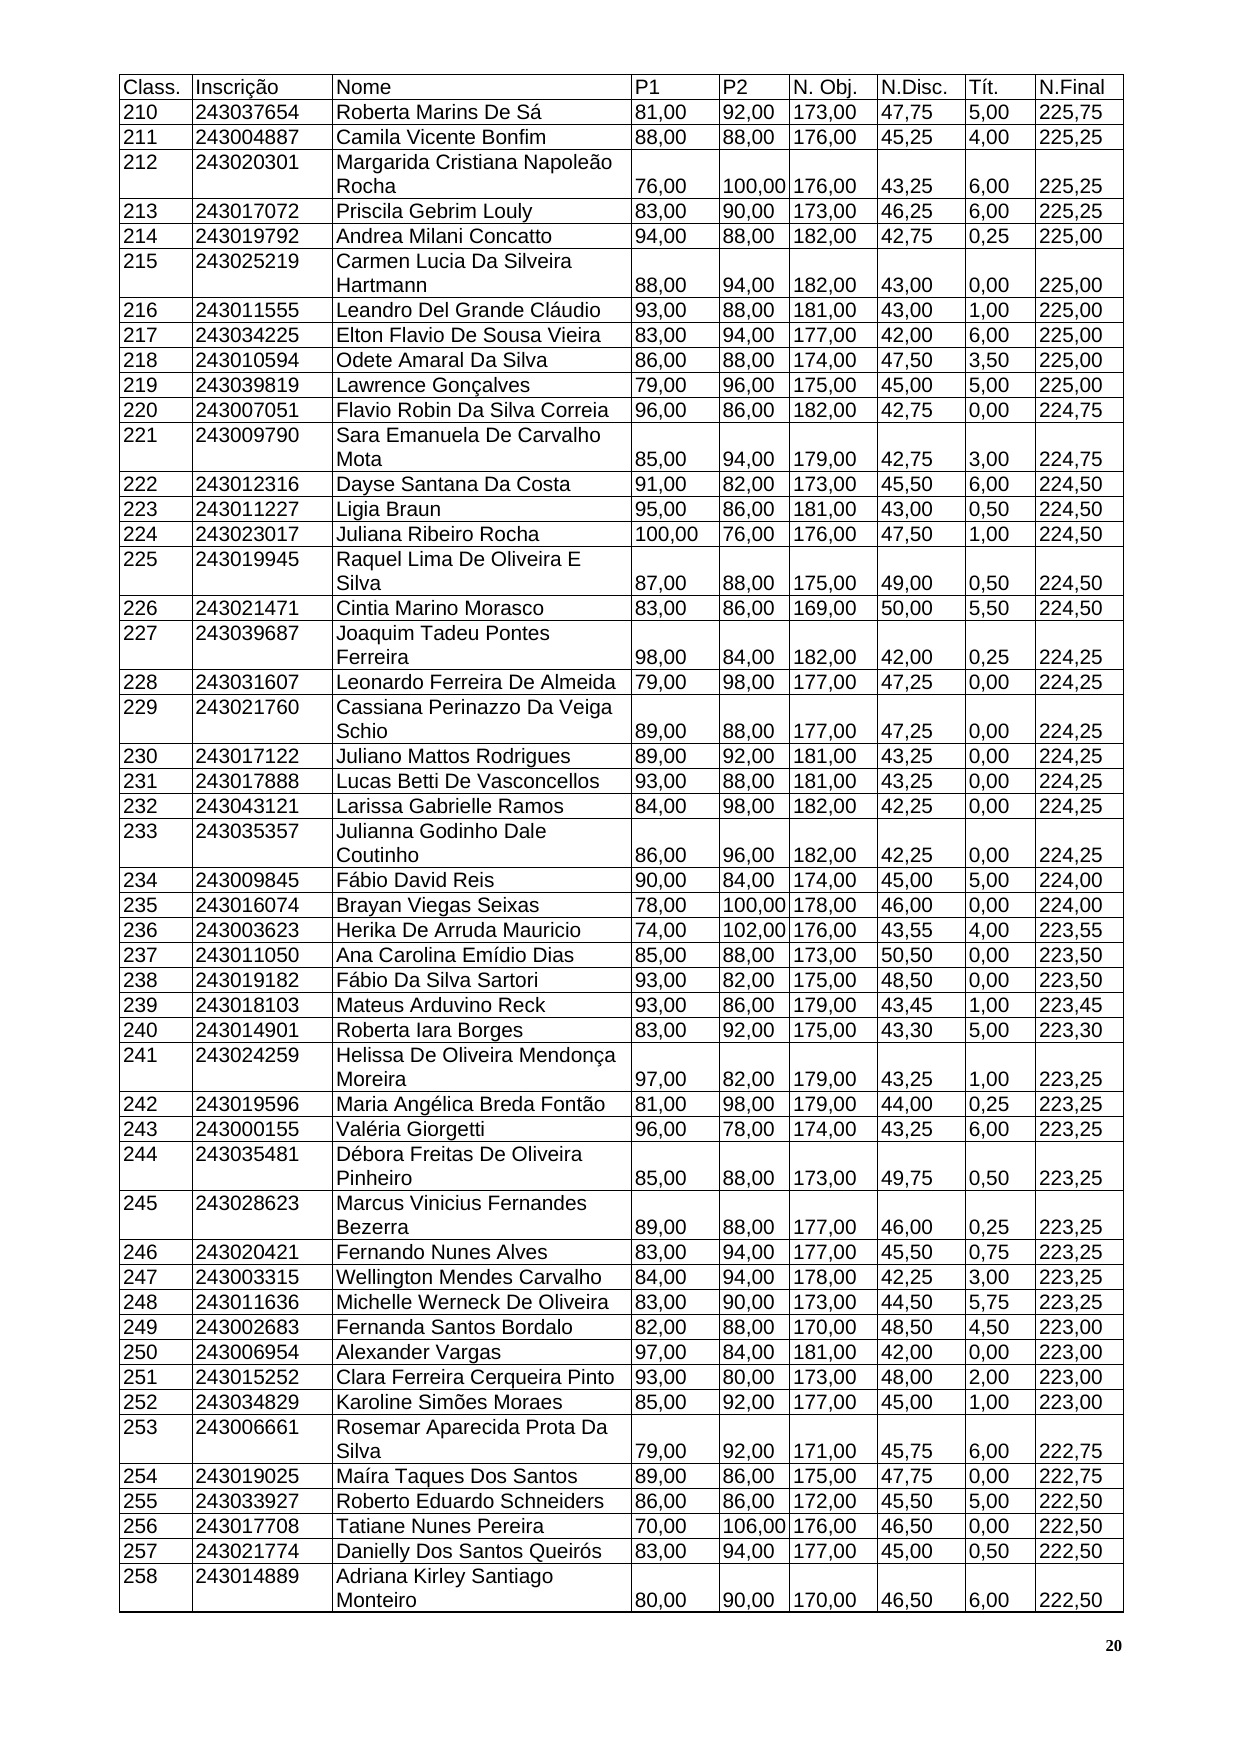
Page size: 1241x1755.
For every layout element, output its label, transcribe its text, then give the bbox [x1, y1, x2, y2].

table_cell 221 [120, 423, 192, 471]
table_cell 243011555 [193, 298, 332, 322]
table_cell 239 [120, 993, 192, 1017]
table_cell 178,00 [790, 893, 877, 917]
table_cell 86,00 [720, 993, 789, 1017]
table_cell 5,00 [966, 100, 1035, 124]
table_cell 243017122 [193, 744, 332, 768]
table_cell 4,50 [966, 1315, 1035, 1338]
table_cell 100,00 [632, 522, 719, 546]
table_cell 222,75 [1036, 1464, 1123, 1487]
table_cell 89,00 [632, 695, 719, 743]
table_cell 224,25 [1036, 744, 1123, 768]
table_cell 173,00 [790, 943, 877, 967]
table_cell 47,75 [878, 100, 965, 124]
table_cell Roberto Eduardo Schneiders [333, 1489, 631, 1512]
table_cell 224,50 [1036, 522, 1123, 546]
table_cell Julianna Godinho Dale Coutinho [333, 819, 631, 867]
table_cell 240 [120, 1018, 192, 1042]
table_cell 79,00 [632, 373, 719, 397]
table_cell Alexander Vargas [333, 1340, 631, 1363]
table_cell Andrea Milani Concatto [333, 224, 631, 248]
table_cell 90,00 [720, 1564, 789, 1611]
table_cell 89,00 [632, 1464, 719, 1487]
table_cell 102,00 [720, 918, 789, 942]
table_cell 225,25 [1036, 125, 1123, 149]
table_cell 0,00 [966, 819, 1035, 867]
table_cell 81,00 [632, 100, 719, 124]
table_cell 211 [120, 125, 192, 149]
table_cell 1,00 [966, 1390, 1035, 1413]
table_cell 86,00 [720, 1489, 789, 1512]
table_cell 243020421 [193, 1240, 332, 1263]
table_cell 6,00 [966, 323, 1035, 347]
table_cell Danielly Dos Santos Queirós [333, 1539, 631, 1562]
table_cell 43,30 [878, 1018, 965, 1042]
table_cell Leandro Del Grande Cláudio [333, 298, 631, 322]
table_cell 225,00 [1036, 298, 1123, 322]
table_cell Rosemar Aparecida Prota Da Silva [333, 1415, 631, 1462]
table_cell 243006661 [193, 1415, 332, 1462]
table_cell 228 [120, 670, 192, 694]
table_cell 42,25 [878, 1265, 965, 1288]
table_cell 5,00 [966, 1489, 1035, 1512]
table_cell 49,00 [878, 547, 965, 595]
table_cell 243035481 [193, 1142, 332, 1189]
table_cell 48,50 [878, 1315, 965, 1338]
table_cell 98,00 [632, 621, 719, 669]
table_cell 243019025 [193, 1464, 332, 1487]
table_cell 225,00 [1036, 224, 1123, 248]
table_cell 243019596 [193, 1092, 332, 1116]
table_cell 243011636 [193, 1290, 332, 1313]
table_cell Maíra Taques Dos Santos [333, 1464, 631, 1487]
table_cell 93,00 [632, 1365, 719, 1388]
table_cell 98,00 [720, 794, 789, 818]
table_cell 92,00 [720, 1415, 789, 1462]
table_cell 255 [120, 1489, 192, 1512]
table_header Nome [333, 75, 631, 99]
table_cell Cintia Marino Morasco [333, 596, 631, 620]
table_cell 177,00 [790, 1539, 877, 1562]
table_cell 224 [120, 522, 192, 546]
table_cell 243039819 [193, 373, 332, 397]
table_cell 173,00 [790, 1365, 877, 1388]
table_cell 178,00 [790, 1265, 877, 1288]
table_cell 0,00 [966, 893, 1035, 917]
table_cell 84,00 [720, 1340, 789, 1363]
table_cell 0,00 [966, 769, 1035, 793]
table_cell 42,75 [878, 224, 965, 248]
table_cell 93,00 [632, 968, 719, 992]
table_cell 42,75 [878, 423, 965, 471]
table_cell 47,50 [878, 348, 965, 372]
table_cell 225,00 [1036, 323, 1123, 347]
table_cell 243009790 [193, 423, 332, 471]
table_cell 225,25 [1036, 150, 1123, 198]
table_cell 173,00 [790, 1142, 877, 1189]
table_cell 94,00 [720, 249, 789, 297]
table_cell 4,00 [966, 125, 1035, 149]
table_cell 3,00 [966, 1265, 1035, 1288]
table_cell Priscila Gebrim Louly [333, 199, 631, 223]
table_cell 243024259 [193, 1043, 332, 1091]
table_cell 222,50 [1036, 1489, 1123, 1512]
table_cell 223,00 [1036, 1315, 1123, 1338]
table_cell 0,25 [966, 1191, 1035, 1238]
table_cell 243023017 [193, 522, 332, 546]
table_cell Joaquim Tadeu Pontes Ferreira [333, 621, 631, 669]
table_cell 76,00 [720, 522, 789, 546]
table_cell 6,00 [966, 199, 1035, 223]
table_cell 92,00 [720, 1018, 789, 1042]
table_cell 219 [120, 373, 192, 397]
table_cell 3,00 [966, 423, 1035, 471]
table_cell 46,50 [878, 1564, 965, 1611]
table_cell 45,75 [878, 1415, 965, 1462]
table_cell 78,00 [720, 1117, 789, 1141]
table_cell 242 [120, 1092, 192, 1116]
table_cell 236 [120, 918, 192, 942]
table_cell 100,00 [720, 150, 789, 198]
table_cell 83,00 [632, 1290, 719, 1313]
table_cell 175,00 [790, 1464, 877, 1487]
table_cell 246 [120, 1240, 192, 1263]
table_cell 232 [120, 794, 192, 818]
table_cell 95,00 [632, 497, 719, 521]
table_cell 45,50 [878, 472, 965, 496]
table_cell 86,00 [632, 348, 719, 372]
table_cell 210 [120, 100, 192, 124]
table_cell 49,75 [878, 1142, 965, 1189]
table_cell 225,00 [1036, 373, 1123, 397]
table_cell 171,00 [790, 1415, 877, 1462]
table_cell 5,00 [966, 373, 1035, 397]
table_cell 177,00 [790, 1240, 877, 1263]
table_header P1 [632, 75, 719, 99]
table_cell 234 [120, 868, 192, 892]
table_cell 98,00 [720, 1092, 789, 1116]
table_cell 182,00 [790, 819, 877, 867]
table_cell 0,75 [966, 1240, 1035, 1263]
table_cell Fernando Nunes Alves [333, 1240, 631, 1263]
table_cell 243039687 [193, 621, 332, 669]
table_cell 224,50 [1036, 547, 1123, 595]
table_cell 45,25 [878, 125, 965, 149]
table_cell 243019182 [193, 968, 332, 992]
table_cell 243034829 [193, 1390, 332, 1413]
table_cell 87,00 [632, 547, 719, 595]
table_cell 0,00 [966, 1514, 1035, 1537]
table_cell 96,00 [720, 373, 789, 397]
table_cell 82,00 [720, 472, 789, 496]
table_cell 94,00 [632, 224, 719, 248]
table_cell 179,00 [790, 423, 877, 471]
table_cell 238 [120, 968, 192, 992]
table_cell 106,00 [720, 1514, 789, 1537]
table_cell 181,00 [790, 298, 877, 322]
table_cell 45,00 [878, 868, 965, 892]
table_cell 42,00 [878, 323, 965, 347]
table_cell 223,55 [1036, 918, 1123, 942]
table_cell 5,00 [966, 1018, 1035, 1042]
table_cell Juliano Mattos Rodrigues [333, 744, 631, 768]
table_cell Maria Angélica Breda Fontão [333, 1092, 631, 1116]
table_cell 42,25 [878, 819, 965, 867]
table_cell 173,00 [790, 472, 877, 496]
table_cell Odete Amaral Da Silva [333, 348, 631, 372]
table_cell 218 [120, 348, 192, 372]
table_cell 243014901 [193, 1018, 332, 1042]
table_cell 76,00 [632, 150, 719, 198]
table_cell 182,00 [790, 249, 877, 297]
table_cell 227 [120, 621, 192, 669]
table_cell 243031607 [193, 670, 332, 694]
table_cell 223,00 [1036, 1365, 1123, 1388]
table_cell 243037654 [193, 100, 332, 124]
table_cell 50,00 [878, 596, 965, 620]
table_cell 243007051 [193, 398, 332, 422]
table_cell 174,00 [790, 348, 877, 372]
table_cell 5,75 [966, 1290, 1035, 1313]
table_cell Ana Carolina Emídio Dias [333, 943, 631, 967]
table_cell 43,45 [878, 993, 965, 1017]
table_cell 243003315 [193, 1265, 332, 1288]
table_cell 224,50 [1036, 497, 1123, 521]
table_cell 42,25 [878, 794, 965, 818]
table_cell 6,00 [966, 150, 1035, 198]
table_cell 245 [120, 1191, 192, 1238]
table_cell 243017888 [193, 769, 332, 793]
table_cell 243017708 [193, 1514, 332, 1537]
table_cell 224,00 [1036, 868, 1123, 892]
table_cell 48,00 [878, 1365, 965, 1388]
table_cell 94,00 [720, 1265, 789, 1288]
table_cell 43,25 [878, 150, 965, 198]
table_cell Michelle Werneck De Oliveira [333, 1290, 631, 1313]
table_cell 216 [120, 298, 192, 322]
table_cell 46,00 [878, 1191, 965, 1238]
table_cell 170,00 [790, 1564, 877, 1611]
table_cell 243003623 [193, 918, 332, 942]
table_cell 177,00 [790, 1191, 877, 1238]
table_cell 47,75 [878, 1464, 965, 1487]
table_cell 182,00 [790, 224, 877, 248]
table_cell 214 [120, 224, 192, 248]
table_cell 243000155 [193, 1117, 332, 1141]
table_cell 181,00 [790, 744, 877, 768]
table_cell 224,25 [1036, 695, 1123, 743]
table_cell 222,50 [1036, 1514, 1123, 1537]
table_cell 241 [120, 1043, 192, 1091]
table_cell 88,00 [720, 1315, 789, 1338]
table_cell 45,00 [878, 1539, 965, 1562]
table_cell 2,00 [966, 1365, 1035, 1388]
table_cell 85,00 [632, 1390, 719, 1413]
table_cell 254 [120, 1464, 192, 1487]
table_cell 47,50 [878, 522, 965, 546]
table_cell 0,00 [966, 398, 1035, 422]
table_cell 248 [120, 1290, 192, 1313]
table_cell 48,50 [878, 968, 965, 992]
table_cell 243021760 [193, 695, 332, 743]
table_cell 181,00 [790, 1340, 877, 1363]
table_cell 0,00 [966, 695, 1035, 743]
table_cell 89,00 [632, 744, 719, 768]
table_cell 224,00 [1036, 893, 1123, 917]
table_cell 229 [120, 695, 192, 743]
table_cell 1,00 [966, 522, 1035, 546]
table_cell Roberta Iara Borges [333, 1018, 631, 1042]
table_cell 78,00 [632, 893, 719, 917]
table_cell 86,00 [720, 398, 789, 422]
table_cell 3,50 [966, 348, 1035, 372]
table_cell 174,00 [790, 1117, 877, 1141]
table_cell 224,50 [1036, 596, 1123, 620]
table_cell 88,00 [720, 348, 789, 372]
table_cell Débora Freitas De Oliveira Pinheiro [333, 1142, 631, 1189]
table_cell 88,00 [720, 769, 789, 793]
table_cell 93,00 [632, 769, 719, 793]
table_cell 175,00 [790, 1018, 877, 1042]
table_cell 0,00 [966, 744, 1035, 768]
table_cell 182,00 [790, 621, 877, 669]
table_cell 223,25 [1036, 1265, 1123, 1288]
table_cell 82,00 [632, 1315, 719, 1338]
table_cell 0,00 [966, 794, 1035, 818]
table_cell 243011050 [193, 943, 332, 967]
table_cell 251 [120, 1365, 192, 1388]
table_cell 220 [120, 398, 192, 422]
table_cell 177,00 [790, 695, 877, 743]
table_cell 80,00 [632, 1564, 719, 1611]
table_cell 83,00 [632, 596, 719, 620]
table_cell 88,00 [632, 125, 719, 149]
table_cell Adriana Kirley Santiago Monteiro [333, 1564, 631, 1611]
table_cell Roberta Marins De Sá [333, 100, 631, 124]
table_cell 243009845 [193, 868, 332, 892]
table_cell 175,00 [790, 968, 877, 992]
table_cell 94,00 [720, 323, 789, 347]
table_cell 243021471 [193, 596, 332, 620]
table_cell 174,00 [790, 868, 877, 892]
table_cell 6,00 [966, 1564, 1035, 1611]
table_cell 43,25 [878, 769, 965, 793]
table_cell 243014889 [193, 1564, 332, 1611]
table_cell 88,00 [720, 943, 789, 967]
table_cell 46,50 [878, 1514, 965, 1537]
table_cell 83,00 [632, 199, 719, 223]
table_cell 237 [120, 943, 192, 967]
table_cell 6,00 [966, 1415, 1035, 1462]
table_cell 80,00 [720, 1365, 789, 1388]
table_cell 173,00 [790, 100, 877, 124]
table_cell Valéria Giorgetti [333, 1117, 631, 1141]
table_cell 222,50 [1036, 1564, 1123, 1611]
table_cell 84,00 [632, 794, 719, 818]
table_cell 89,00 [632, 1191, 719, 1238]
table_cell 182,00 [790, 398, 877, 422]
table_cell 43,55 [878, 918, 965, 942]
table_cell 6,00 [966, 1117, 1035, 1141]
table_cell Raquel Lima De Oliveira E Silva [333, 547, 631, 595]
table_cell 176,00 [790, 125, 877, 149]
table_cell 243015252 [193, 1365, 332, 1388]
table_cell 223,25 [1036, 1191, 1123, 1238]
table_cell 225,25 [1036, 199, 1123, 223]
table_cell Elton Flavio De Sousa Vieira [333, 323, 631, 347]
table_cell 243018103 [193, 993, 332, 1017]
table_cell 223,45 [1036, 993, 1123, 1017]
table_cell 43,00 [878, 249, 965, 297]
table_cell 0,00 [966, 1340, 1035, 1363]
table_cell 223,00 [1036, 1340, 1123, 1363]
table_cell 181,00 [790, 769, 877, 793]
table_cell Juliana Ribeiro Rocha [333, 522, 631, 546]
table_cell 96,00 [720, 819, 789, 867]
table_cell 0,00 [966, 249, 1035, 297]
table_cell 223,30 [1036, 1018, 1123, 1042]
table_cell 215 [120, 249, 192, 297]
table_cell 82,00 [720, 968, 789, 992]
table_cell 179,00 [790, 993, 877, 1017]
table_cell 92,00 [720, 744, 789, 768]
table_cell 44,50 [878, 1290, 965, 1313]
table_cell 42,75 [878, 398, 965, 422]
table_cell 84,00 [720, 621, 789, 669]
table_cell 258 [120, 1564, 192, 1611]
table_cell 225 [120, 547, 192, 595]
table_cell 225,75 [1036, 100, 1123, 124]
table_cell 224,75 [1036, 423, 1123, 471]
table_cell 0,25 [966, 621, 1035, 669]
table_cell Fernanda Santos Bordalo [333, 1315, 631, 1338]
table_cell 182,00 [790, 794, 877, 818]
table_cell 243033927 [193, 1489, 332, 1512]
table_cell 88,00 [720, 695, 789, 743]
table_cell 177,00 [790, 1390, 877, 1413]
table_cell 223,25 [1036, 1142, 1123, 1189]
table_cell 222,75 [1036, 1415, 1123, 1462]
table_cell 224,25 [1036, 621, 1123, 669]
table_cell 43,00 [878, 298, 965, 322]
table_cell 225,00 [1036, 249, 1123, 297]
table_cell 249 [120, 1315, 192, 1338]
table_cell 181,00 [790, 497, 877, 521]
table_cell Fábio David Reis [333, 868, 631, 892]
table_cell 42,00 [878, 1340, 965, 1363]
table_cell 223,25 [1036, 1240, 1123, 1263]
table_cell 97,00 [632, 1340, 719, 1363]
table_cell 169,00 [790, 596, 877, 620]
table_cell Leonardo Ferreira De Almeida [333, 670, 631, 694]
table_cell 86,00 [720, 1464, 789, 1487]
table_cell 88,00 [632, 249, 719, 297]
table_cell 93,00 [632, 993, 719, 1017]
table_cell 243025219 [193, 249, 332, 297]
table_cell 0,50 [966, 1539, 1035, 1562]
table_cell 243043121 [193, 794, 332, 818]
table_cell 0,00 [966, 943, 1035, 967]
table_cell 0,00 [966, 968, 1035, 992]
table_cell 243017072 [193, 199, 332, 223]
table_cell 46,00 [878, 893, 965, 917]
table_cell 45,50 [878, 1240, 965, 1263]
table_cell 70,00 [632, 1514, 719, 1537]
table_cell Mateus Arduvino Reck [333, 993, 631, 1017]
table_cell Larissa Gabrielle Ramos [333, 794, 631, 818]
table_cell 223,25 [1036, 1043, 1123, 1091]
table_cell 94,00 [720, 1539, 789, 1562]
table_cell 90,00 [720, 1290, 789, 1313]
table_cell 90,00 [632, 868, 719, 892]
table_cell 88,00 [720, 1142, 789, 1189]
table_cell 88,00 [720, 125, 789, 149]
table_cell 47,25 [878, 695, 965, 743]
table_cell 223,25 [1036, 1290, 1123, 1313]
table_cell 243010594 [193, 348, 332, 372]
table_cell 88,00 [720, 298, 789, 322]
table_cell 243020301 [193, 150, 332, 198]
table_cell 223,00 [1036, 1390, 1123, 1413]
table_cell 0,00 [966, 670, 1035, 694]
table_cell 223,25 [1036, 1117, 1123, 1141]
table_cell 50,50 [878, 943, 965, 967]
table_cell 86,00 [632, 1489, 719, 1512]
table_cell 47,25 [878, 670, 965, 694]
table_cell 244 [120, 1142, 192, 1189]
table_cell 0,50 [966, 497, 1035, 521]
table_cell 224,25 [1036, 769, 1123, 793]
table_cell 243012316 [193, 472, 332, 496]
table_cell Brayan Viegas Seixas [333, 893, 631, 917]
table_cell 5,00 [966, 868, 1035, 892]
table_cell 92,00 [720, 1390, 789, 1413]
table_cell 172,00 [790, 1489, 877, 1512]
table_cell 96,00 [632, 398, 719, 422]
table_cell 223,50 [1036, 943, 1123, 967]
table_cell 83,00 [632, 1539, 719, 1562]
table_cell 177,00 [790, 670, 877, 694]
table_cell 85,00 [632, 1142, 719, 1189]
table_cell 256 [120, 1514, 192, 1537]
table_cell Camila Vicente Bonfim [333, 125, 631, 149]
table_cell 90,00 [720, 199, 789, 223]
table_cell 88,00 [720, 547, 789, 595]
table_cell 86,00 [632, 819, 719, 867]
table_cell Lucas Betti De Vasconcellos [333, 769, 631, 793]
table_cell Herika De Arruda Mauricio [333, 918, 631, 942]
table_cell 97,00 [632, 1043, 719, 1091]
table_cell 0,50 [966, 1142, 1035, 1189]
table_cell 176,00 [790, 918, 877, 942]
table_cell 84,00 [720, 868, 789, 892]
table_cell 83,00 [632, 323, 719, 347]
table_cell 45,00 [878, 1390, 965, 1413]
table_cell Carmen Lucia Da Silveira Hartmann [333, 249, 631, 297]
table_cell 79,00 [632, 1415, 719, 1462]
table_cell Clara Ferreira Cerqueira Pinto [333, 1365, 631, 1388]
table_cell Margarida Cristiana Napoleão Rocha [333, 150, 631, 198]
table_cell 243002683 [193, 1315, 332, 1338]
table_cell 243 [120, 1117, 192, 1141]
table_cell 243028623 [193, 1191, 332, 1238]
table_cell 176,00 [790, 522, 877, 546]
table_cell 212 [120, 150, 192, 198]
table_cell 84,00 [632, 1265, 719, 1288]
table_cell 86,00 [720, 497, 789, 521]
table_cell 83,00 [632, 1240, 719, 1263]
table_cell 250 [120, 1340, 192, 1363]
table_cell 96,00 [632, 1117, 719, 1141]
table_cell 45,00 [878, 373, 965, 397]
table_cell Cassiana Perinazzo Da Veiga Schio [333, 695, 631, 743]
table_cell Karoline Simões Moraes [333, 1390, 631, 1413]
table_cell 83,00 [632, 1018, 719, 1042]
table_header P2 [720, 75, 789, 99]
table_cell Flavio Robin Da Silva Correia [333, 398, 631, 422]
table_cell 92,00 [720, 100, 789, 124]
table_cell 93,00 [632, 298, 719, 322]
table_cell Dayse Santana Da Costa [333, 472, 631, 496]
table_cell 243019945 [193, 547, 332, 595]
table_cell Lawrence Gonçalves [333, 373, 631, 397]
table_cell 43,00 [878, 497, 965, 521]
table_cell 1,00 [966, 993, 1035, 1017]
table_cell Marcus Vinicius Fernandes Bezerra [333, 1191, 631, 1238]
table_cell 91,00 [632, 472, 719, 496]
table_cell 43,25 [878, 1117, 965, 1141]
table_cell 235 [120, 893, 192, 917]
table_cell 0,50 [966, 547, 1035, 595]
table_cell 43,25 [878, 744, 965, 768]
table_cell 42,00 [878, 621, 965, 669]
table_cell 243011227 [193, 497, 332, 521]
table_cell 179,00 [790, 1043, 877, 1091]
table_cell 43,25 [878, 1043, 965, 1091]
table_cell 217 [120, 323, 192, 347]
table_cell 94,00 [720, 423, 789, 471]
table_cell 253 [120, 1415, 192, 1462]
table_cell 44,00 [878, 1092, 965, 1116]
table_cell 173,00 [790, 1290, 877, 1313]
table_cell 4,00 [966, 918, 1035, 942]
table_cell 257 [120, 1539, 192, 1562]
table_header Tít. [966, 75, 1035, 99]
table_cell 252 [120, 1390, 192, 1413]
table_cell Helissa De Oliveira Mendonça Moreira [333, 1043, 631, 1091]
table_cell 1,00 [966, 298, 1035, 322]
table_cell 247 [120, 1265, 192, 1288]
table_cell Ligia Braun [333, 497, 631, 521]
table_cell 243016074 [193, 893, 332, 917]
table_cell 88,00 [720, 1191, 789, 1238]
table_cell Wellington Mendes Carvalho [333, 1265, 631, 1288]
table_cell 223 [120, 497, 192, 521]
table_cell 243034225 [193, 323, 332, 347]
table_cell 179,00 [790, 1092, 877, 1116]
table_cell 173,00 [790, 199, 877, 223]
table_cell 88,00 [720, 224, 789, 248]
table_cell 243035357 [193, 819, 332, 867]
table_cell 223,25 [1036, 1092, 1123, 1116]
table_cell 5,50 [966, 596, 1035, 620]
table_cell 231 [120, 769, 192, 793]
table_cell 222 [120, 472, 192, 496]
table_cell 225,00 [1036, 348, 1123, 372]
table_cell 224,75 [1036, 398, 1123, 422]
table_header N.Final [1036, 75, 1123, 99]
table_cell Sara Emanuela De Carvalho Mota [333, 423, 631, 471]
table_cell 45,50 [878, 1489, 965, 1512]
table_cell 81,00 [632, 1092, 719, 1116]
table_cell 222,50 [1036, 1539, 1123, 1562]
table_cell 175,00 [790, 373, 877, 397]
table_header N.Disc. [878, 75, 965, 99]
table_cell 79,00 [632, 670, 719, 694]
table_cell 176,00 [790, 1514, 877, 1537]
table_cell 177,00 [790, 323, 877, 347]
table_cell 176,00 [790, 150, 877, 198]
table_cell 82,00 [720, 1043, 789, 1091]
table_cell 94,00 [720, 1240, 789, 1263]
table_cell 6,00 [966, 472, 1035, 496]
table_header Class. [120, 75, 192, 99]
table_header Inscrição [193, 75, 332, 99]
table_cell 85,00 [632, 423, 719, 471]
table_cell 86,00 [720, 596, 789, 620]
table_cell 224,50 [1036, 472, 1123, 496]
table_cell 230 [120, 744, 192, 768]
table_cell 1,00 [966, 1043, 1035, 1091]
table_cell Fábio Da Silva Sartori [333, 968, 631, 992]
table_cell 85,00 [632, 943, 719, 967]
table_cell 224,25 [1036, 819, 1123, 867]
table_cell 243006954 [193, 1340, 332, 1363]
table_cell 243021774 [193, 1539, 332, 1562]
table_cell 170,00 [790, 1315, 877, 1338]
table_cell 233 [120, 819, 192, 867]
table_cell 243004887 [193, 125, 332, 149]
table_cell 98,00 [720, 670, 789, 694]
table_cell 0,25 [966, 224, 1035, 248]
table_cell 46,25 [878, 199, 965, 223]
table_cell 213 [120, 199, 192, 223]
table_cell 74,00 [632, 918, 719, 942]
table_cell 224,25 [1036, 670, 1123, 694]
table_cell 175,00 [790, 547, 877, 595]
table_cell Tatiane Nunes Pereira [333, 1514, 631, 1537]
table_cell 243019792 [193, 224, 332, 248]
table_header N. Obj. [790, 75, 877, 99]
table_cell 226 [120, 596, 192, 620]
table_cell 0,25 [966, 1092, 1035, 1116]
table_cell 224,25 [1036, 794, 1123, 818]
table_cell 0,00 [966, 1464, 1035, 1487]
table_cell 100,00 [720, 893, 789, 917]
table_cell 223,50 [1036, 968, 1123, 992]
